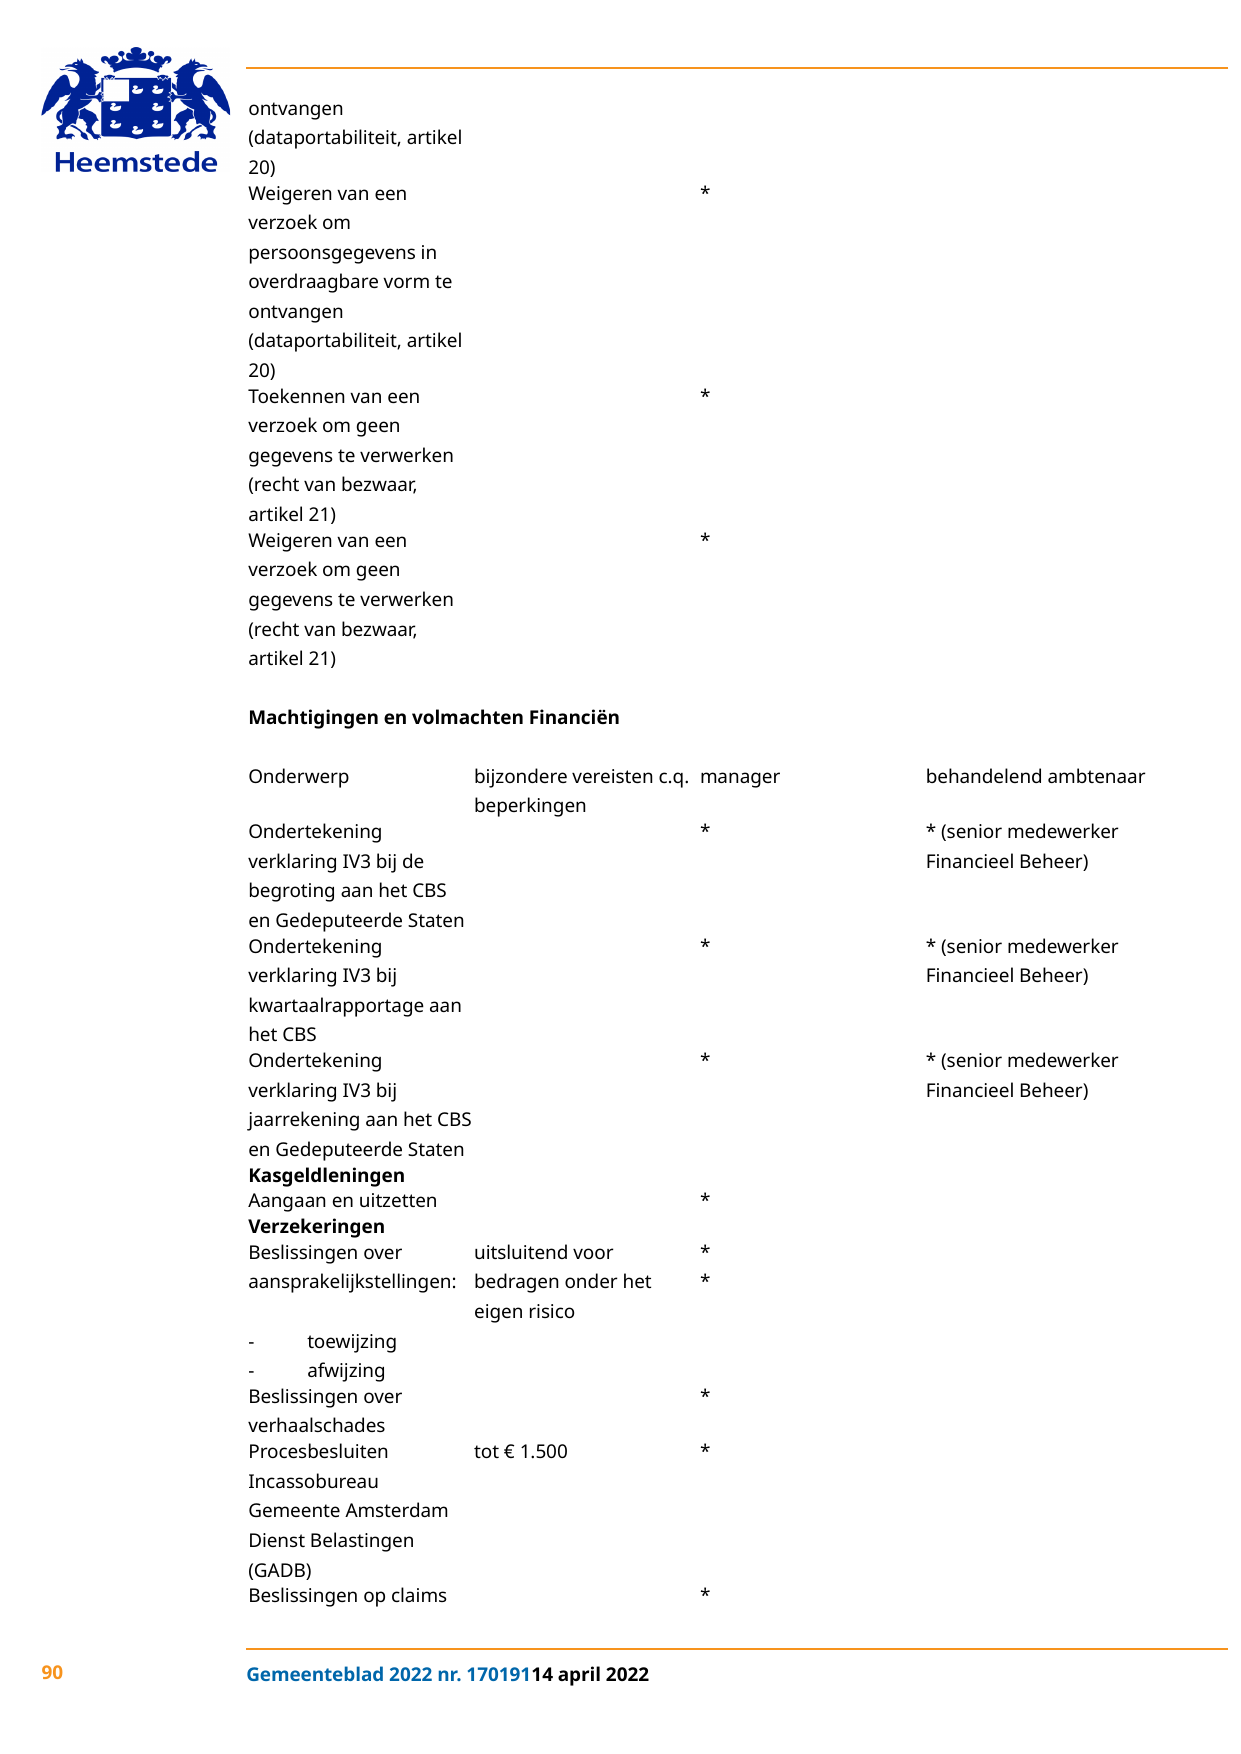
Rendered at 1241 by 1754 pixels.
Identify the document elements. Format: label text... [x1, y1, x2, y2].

table_cell [926, 527, 1152, 671]
table_cell [474, 1188, 700, 1213]
table_cell Beslissingen over aansprakelijkstellingen: toewijzing afwijzing [248, 1239, 474, 1383]
table_cell [474, 1162, 700, 1188]
table_cell [700, 1213, 926, 1239]
picture [41, 47, 231, 172]
table_cell * (senior medewerker Financieel Beheer) [926, 933, 1152, 1047]
table_cell [474, 1048, 700, 1162]
table_header bijzondere vereisten c.q. beperkingen [474, 763, 700, 818]
table_cell * (senior medewerker Financieel Beheer) [926, 1048, 1152, 1162]
table_cell * [700, 1583, 926, 1608]
table_cell Ondertekening verklaring IV3 bij kwartaalrapportage aan het CBS [248, 933, 474, 1047]
table_cell tot € 1.500 [474, 1439, 700, 1582]
table_cell Kasgeldleningen [248, 1162, 474, 1188]
table_cell Beslissingen over verhaalschades [248, 1383, 474, 1438]
table_cell * [700, 1048, 926, 1162]
table_cell [926, 1583, 1152, 1608]
table_header Onderwerp [248, 763, 474, 818]
table_cell * [700, 527, 926, 671]
table_cell * [700, 383, 926, 527]
table_cell [474, 1213, 700, 1239]
table_cell [474, 1583, 700, 1608]
table_cell [474, 933, 700, 1047]
table_header behandelend ambtenaar [926, 763, 1152, 818]
table_cell Toekennen van een verzoek om geen gegevens te verwerken (recht van bezwaar, artikel 21) [248, 383, 474, 527]
table_cell [926, 1188, 1152, 1213]
table_cell [474, 95, 700, 180]
table_cell * * [700, 1239, 926, 1383]
table_cell [926, 1213, 1152, 1239]
table_cell [926, 1162, 1152, 1188]
table_cell * [700, 1188, 926, 1213]
text Machtigingen en volmachten Financiën [248, 704, 1152, 729]
table_cell Weigeren van een verzoek om persoonsgegevens in overdraagbare vorm te ontvangen (dataportabiliteit, artikel 20) [248, 180, 474, 383]
table_cell * [700, 819, 926, 933]
table_cell Verzekeringen [248, 1213, 474, 1239]
table_cell [926, 180, 1152, 383]
table_cell [700, 95, 926, 180]
table_cell Ondertekening verklaring IV3 bij jaarrekening aan het CBS en Gedeputeerde Staten [248, 1048, 474, 1162]
table_cell * [700, 1383, 926, 1438]
table_cell [926, 383, 1152, 527]
table_cell Beslissingen op claims [248, 1583, 474, 1608]
table_cell [474, 1383, 700, 1438]
table_cell Procesbesluiten Incassobureau Gemeente Amsterdam Dienst Belastingen (GADB) [248, 1439, 474, 1582]
table_cell * (senior medewerker Financieel Beheer) [926, 819, 1152, 933]
table_cell Weigeren van een verzoek om geen gegevens te verwerken (recht van bezwaar, artikel 21) [248, 527, 474, 671]
table_cell Aangaan en uitzetten [248, 1188, 474, 1213]
table_cell ontvangen (dataportabiliteit, artikel 20) [248, 95, 474, 180]
table_cell Ondertekening verklaring IV3 bij de begroting aan het CBS en Gedeputeerde Staten [248, 819, 474, 933]
table_cell [926, 95, 1152, 180]
table_cell [700, 1162, 926, 1188]
table_cell [926, 1239, 1152, 1383]
table_cell [926, 1383, 1152, 1438]
table_cell uitsluitend voor bedragen onder het eigen risico [474, 1239, 700, 1383]
table_cell [474, 527, 700, 671]
table_cell [926, 1439, 1152, 1582]
table_cell * [700, 933, 926, 1047]
table_cell * [700, 1439, 926, 1582]
table_header manager [700, 763, 926, 818]
table_cell [474, 180, 700, 383]
table_cell * [700, 180, 926, 383]
table_cell [474, 819, 700, 933]
table_cell [474, 383, 700, 527]
